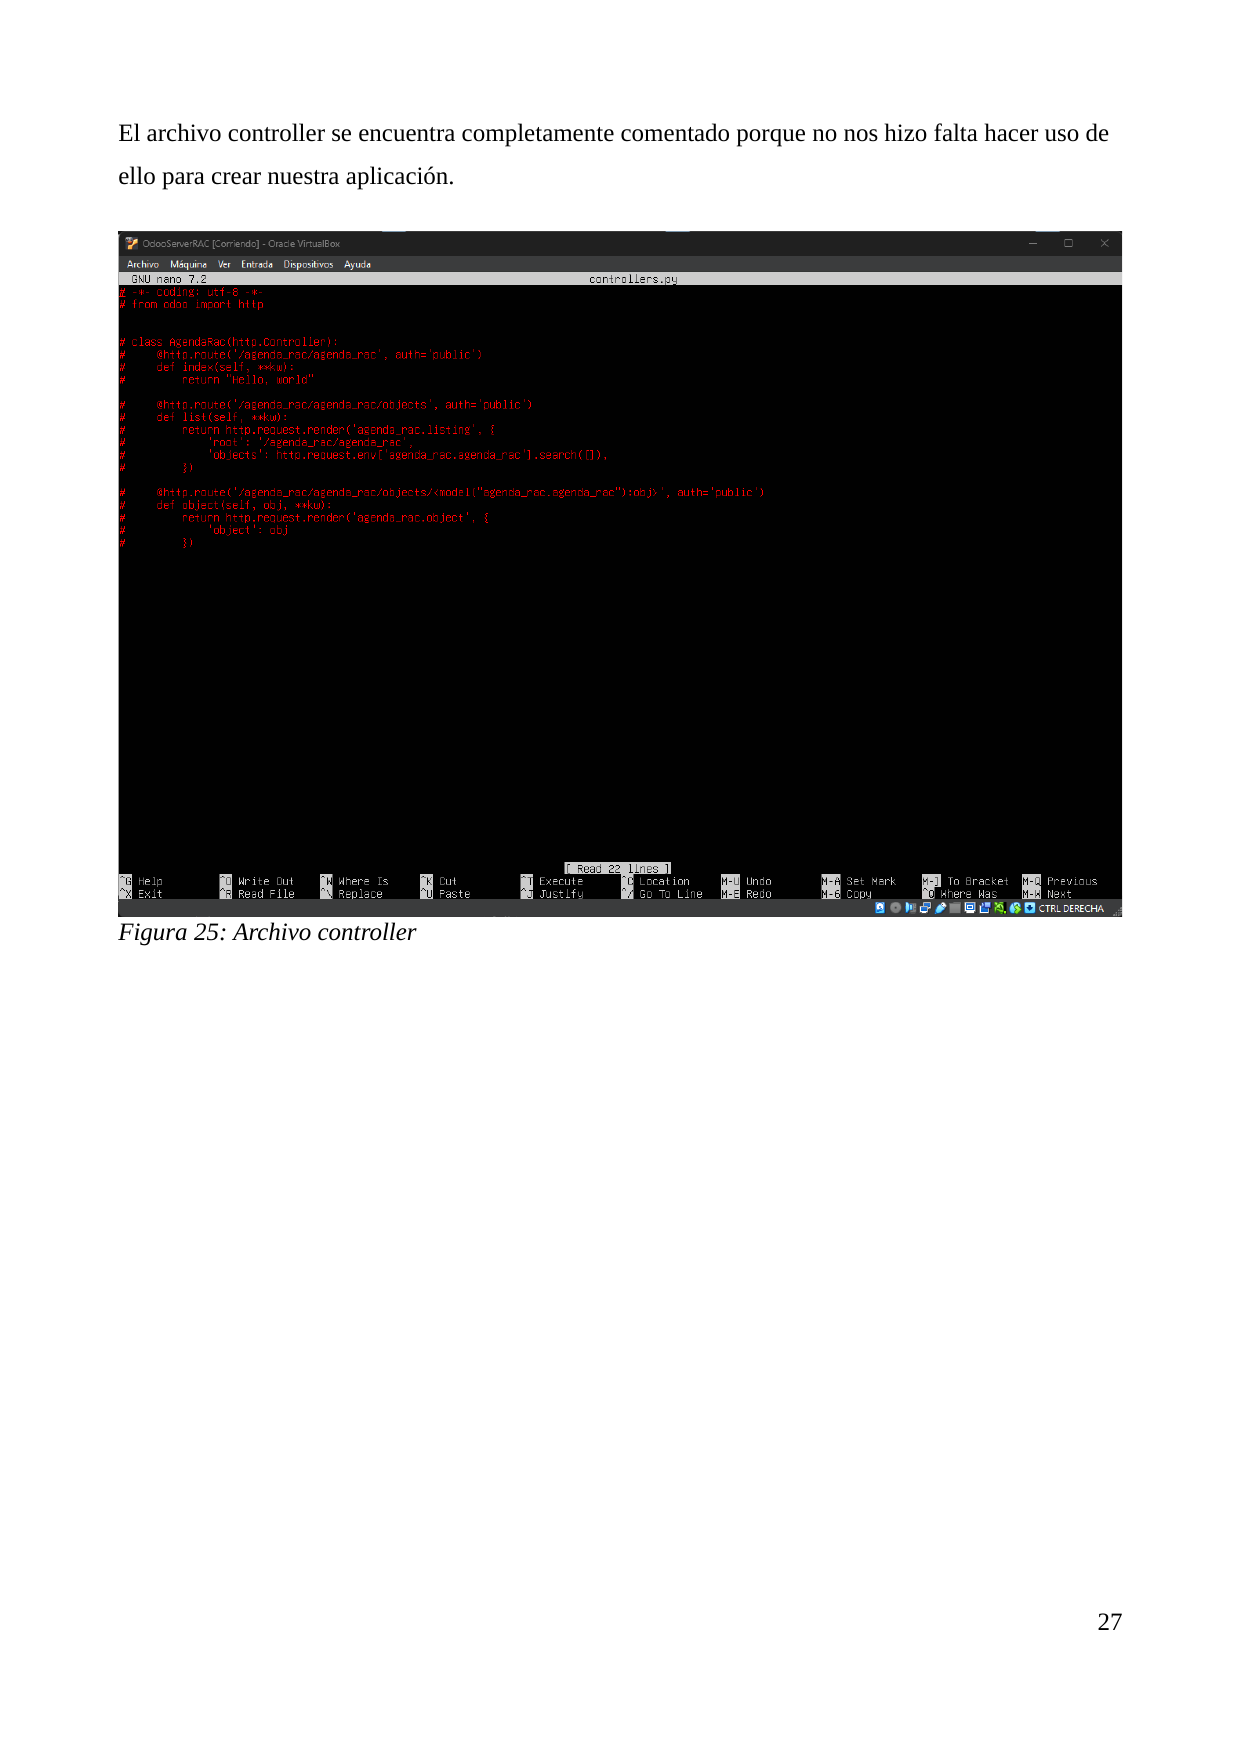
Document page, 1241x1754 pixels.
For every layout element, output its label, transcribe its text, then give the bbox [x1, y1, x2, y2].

text El archivo controller se encuentra completamente comentado porque no nos hizo falta hacer uso de ello para crear nuestra aplicación. [118, 118, 1122, 190]
picture [118, 231, 1123, 917]
text Figura 25: Archivo controller [118, 917, 1122, 945]
